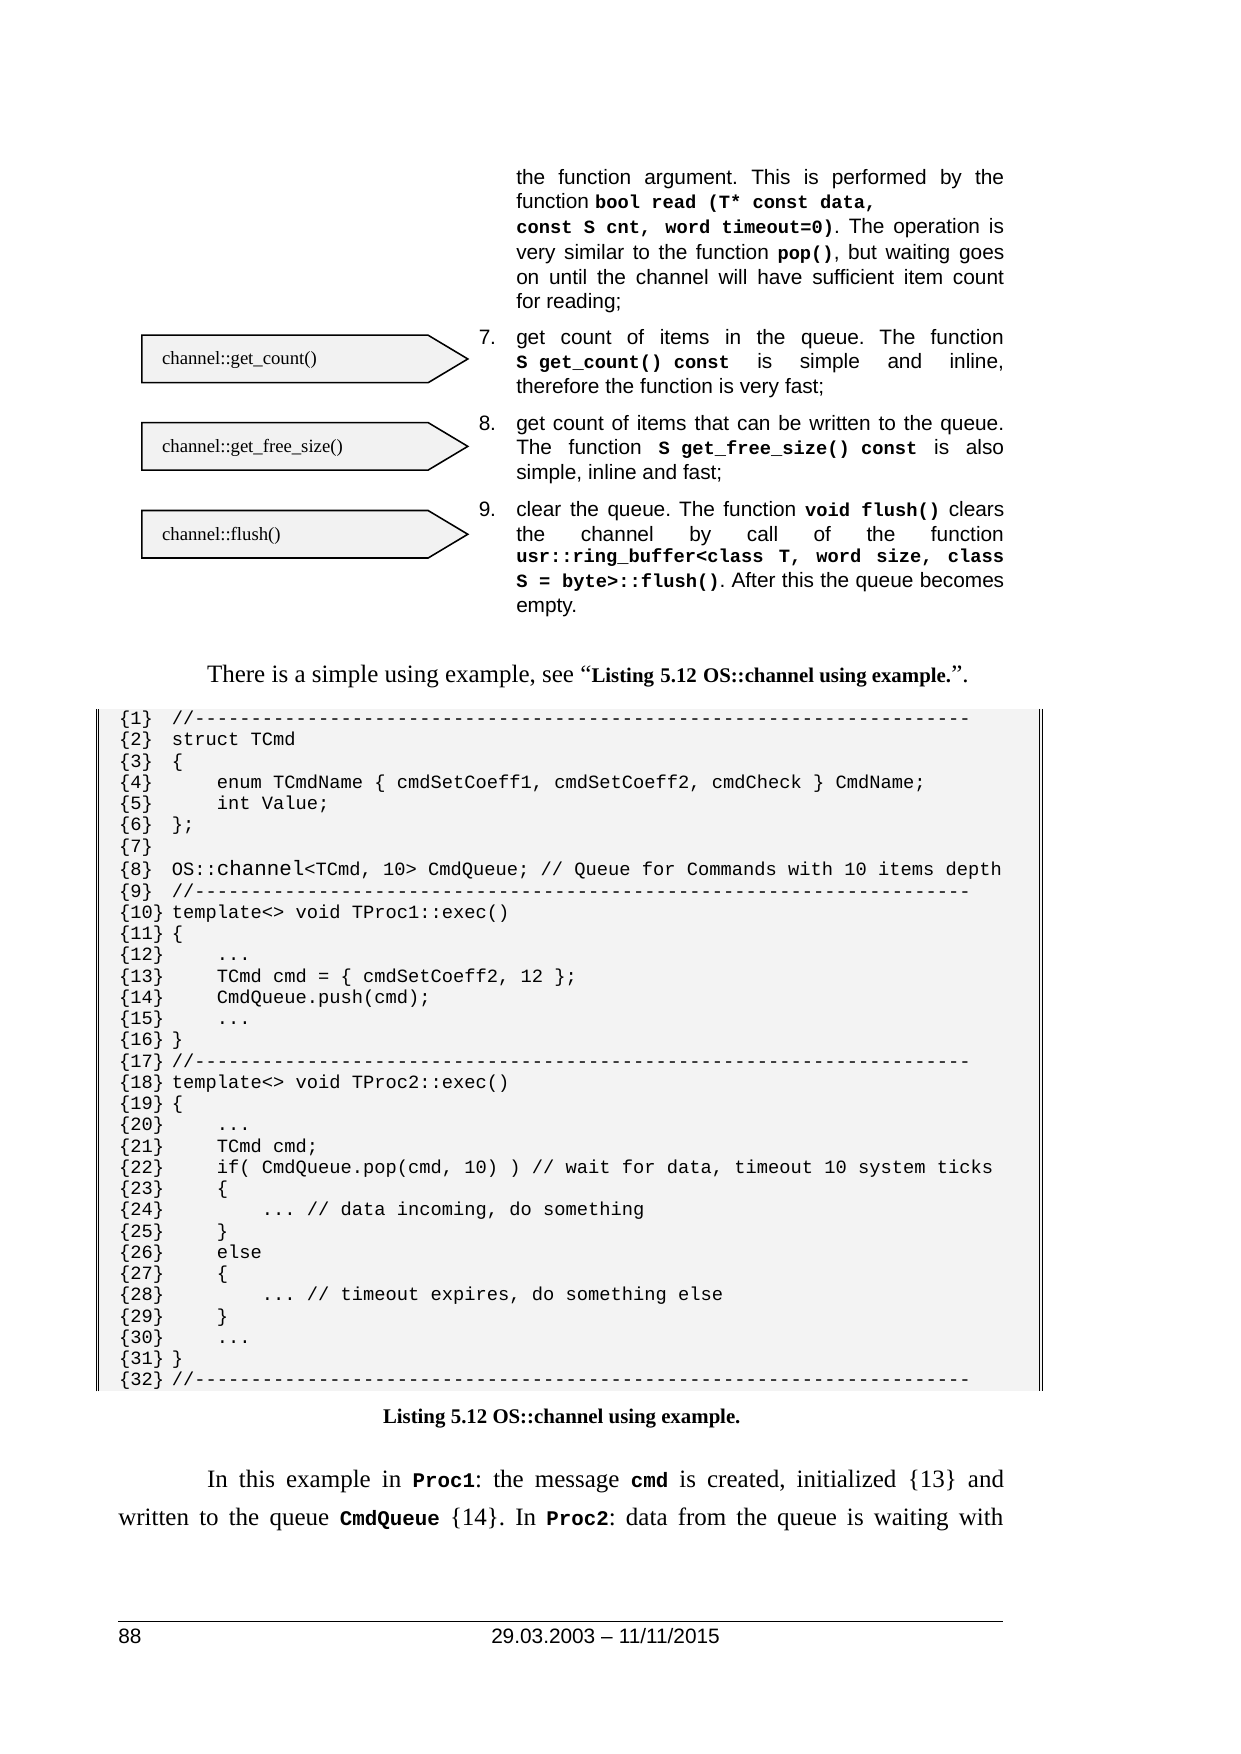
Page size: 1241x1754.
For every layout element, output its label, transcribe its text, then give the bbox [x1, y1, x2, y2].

list { [99, 1264, 1039, 1285]
list CmdQueue.push(cmd); [99, 988, 1039, 1009]
list ... // data incoming, do something [99, 1200, 1039, 1221]
text Listing 5.12 OS::channel using example. [119, 1404, 1004, 1428]
text In this example in Proc1: the message cmd is created, initialized {13} and written to the queue CmdQueue {14}. In Proc2: data from the queue is waiting with [118, 1464, 1004, 1532]
list { [99, 751, 1039, 773]
list template<> void TProc2::exec() [99, 1073, 1039, 1094]
list if( CmdQueue.pop(cmd, 10) ) // wait for data, timeout 10 system ticks [99, 1158, 1039, 1179]
list TCmd cmd = { cmdSetCoeff2, 12 }; [99, 966, 1039, 988]
list clear the queue. The function void flush() clears the channel by call of the function usr::ring_buffer<class T, word size, class S = byte>::flush(). After this the queue becomes empty. [478, 496, 1004, 617]
list ... [99, 945, 1039, 966]
list else [99, 1243, 1039, 1264]
list get count of items in the queue. The function S get_count() const is simple and inline, therefore the function is very fast; [478, 325, 1004, 398]
list the function argument. This is performed by the function bool read (T* const data, const S cnt, word timeout=0). The operation is very similar to the function pop(), but waiting goes on until the channel will have sufficient item count for reading; [478, 165, 1004, 313]
list { [99, 924, 1039, 945]
list } [99, 1221, 1039, 1243]
list } [99, 1349, 1039, 1370]
list { [99, 1179, 1039, 1200]
list //--------------------------------------------------------------------- [99, 1370, 1039, 1391]
list } [99, 1306, 1039, 1328]
list //--------------------------------------------------------------------- [99, 1051, 1039, 1073]
list //--------------------------------------------------------------------- [99, 881, 1039, 903]
list struct TCmd [99, 730, 1039, 751]
list ... // timeout expires, do something else [99, 1285, 1039, 1306]
list }; [99, 815, 1039, 836]
text There is a simple using example, see “Listing 5.12 OS::channel using example.”. [118, 659, 1004, 688]
list ... [99, 1115, 1039, 1136]
list get count of items that can be written to the queue. The function S get_free_size() const is also simple, inline and fast; [478, 411, 1004, 484]
list int Value; [99, 794, 1039, 815]
list template<> void TProc1::exec() [99, 903, 1039, 924]
list ... [99, 1009, 1039, 1030]
list enum TCmdName { cmdSetCoeff1, cmdSetCoeff2, cmdCheck } CmdName; [99, 773, 1039, 794]
list TCmd cmd; [99, 1136, 1039, 1158]
list //--------------------------------------------------------------------- [99, 709, 1039, 730]
list OS::channel<TCmd, 10> CmdQueue; // Queue for Commands with 10 items depth [99, 858, 1039, 881]
list { [99, 1094, 1039, 1115]
list ... [99, 1328, 1039, 1349]
list } [99, 1030, 1039, 1051]
